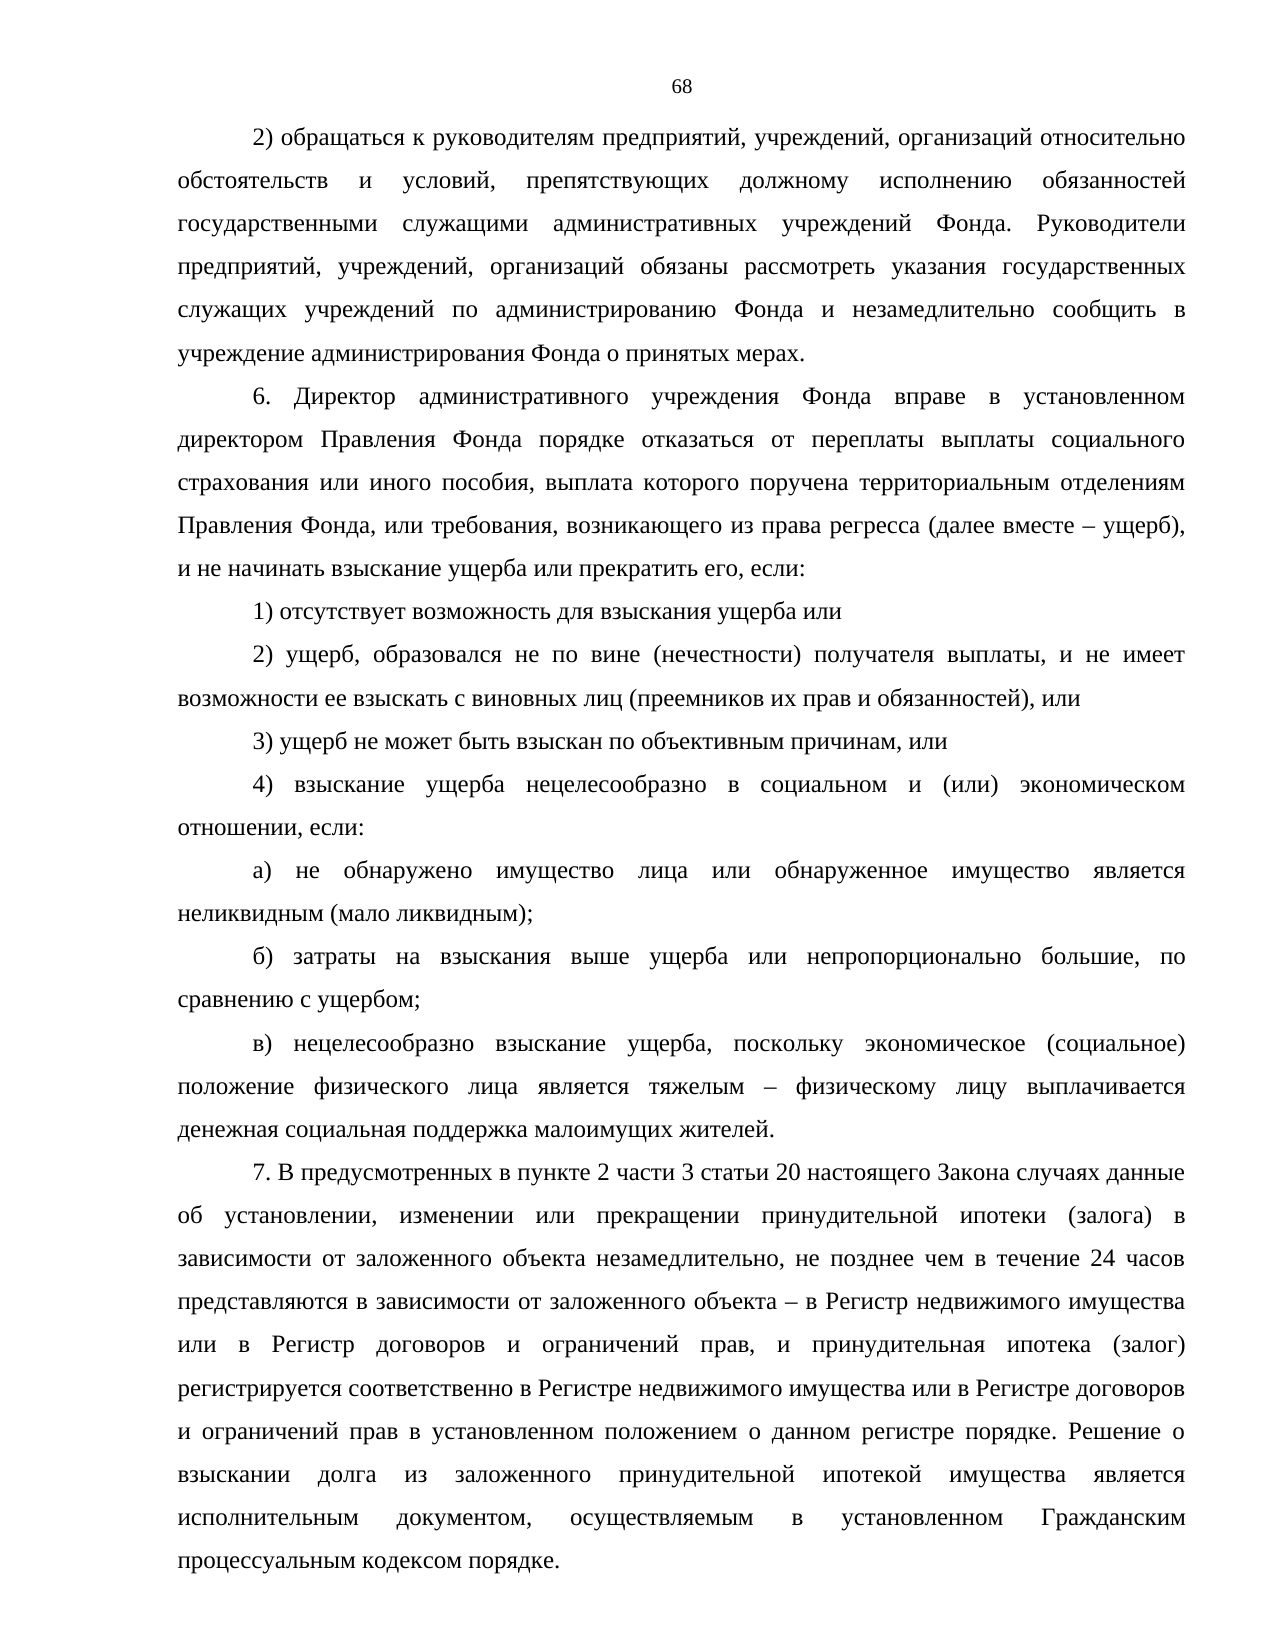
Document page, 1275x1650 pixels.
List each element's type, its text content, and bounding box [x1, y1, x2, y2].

text в) нецелесообразно взыскание ущерба, поскольку экономическое (социальное) положение физического лица является тяжелым – физическому лицу выплачивается денежная социальная поддержка малоимущих жителей. [177, 1028, 1186, 1143]
text 2) ущерб, образовался не по вине (нечестности) получателя выплаты, и не имеет возможности ее взыскать с виновных лиц (преемников их прав и обязанностей), или [177, 639, 1186, 711]
text а) не обнаружено имущество лица или обнаруженное имущество является неликвидным (мало ликвидным); [177, 855, 1186, 927]
text 3) ущерб не может быть взыскан по объективным причинам, или [177, 726, 1186, 754]
text 1) отсутствует возможность для взыскания ущерба или [177, 596, 1186, 625]
text 7. В предусмотренных в пункте 2 части 3 статьи 20 настоящего Закона случаях данные об установлении, изменении или прекращении принудительной ипотеки (залога) в зависимости от заложенного объекта незамедлительно, не позднее чем в течение 24 часов представляются в зависимости от заложенного объекта – в Регистр недвижимого имущества или в Регистр договоров и ограничений прав, и принудительная ипотека (залог) регистрируется соответственно в Регистре недвижимого имущества или в Регистре договоров и ограничений прав в установленном положением о данном регистре порядке. Решение о взыскании долга из заложенного принудительной ипотекой имущества является исполнительным документом, осуществляемым в установленном Гражданским процессуальным кодексом порядке. [177, 1157, 1186, 1574]
text б) затраты на взыскания выше ущерба или непропорционально большие, по сравнению с ущербом; [177, 941, 1186, 1013]
text 4) взыскание ущерба нецелесообразно в социальном и (или) экономическом отношении, если: [177, 769, 1186, 841]
text 6. Директор административного учреждения Фонда вправе в установленном директором Правления Фонда порядке отказаться от переплаты выплаты социального страхования или иного пособия, выплата которого поручена территориальным отделениям Правления Фонда, или требования, возникающего из права регресса (далее вместе – ущерб), и не начинать взыскание ущерба или прекратить его, если: [177, 381, 1186, 582]
text 2) обращаться к руководителям предприятий, учреждений, организаций относительно обстоятельств и условий, препятствующих должному исполнению обязанностей государственными служащими административных учреждений Фонда. Руководители предприятий, учреждений, организаций обязаны рассмотреть указания государственных служащих учреждений по администрированию Фонда и незамедлительно сообщить в учреждение администрирования Фонда о принятых мерах. [177, 122, 1186, 366]
